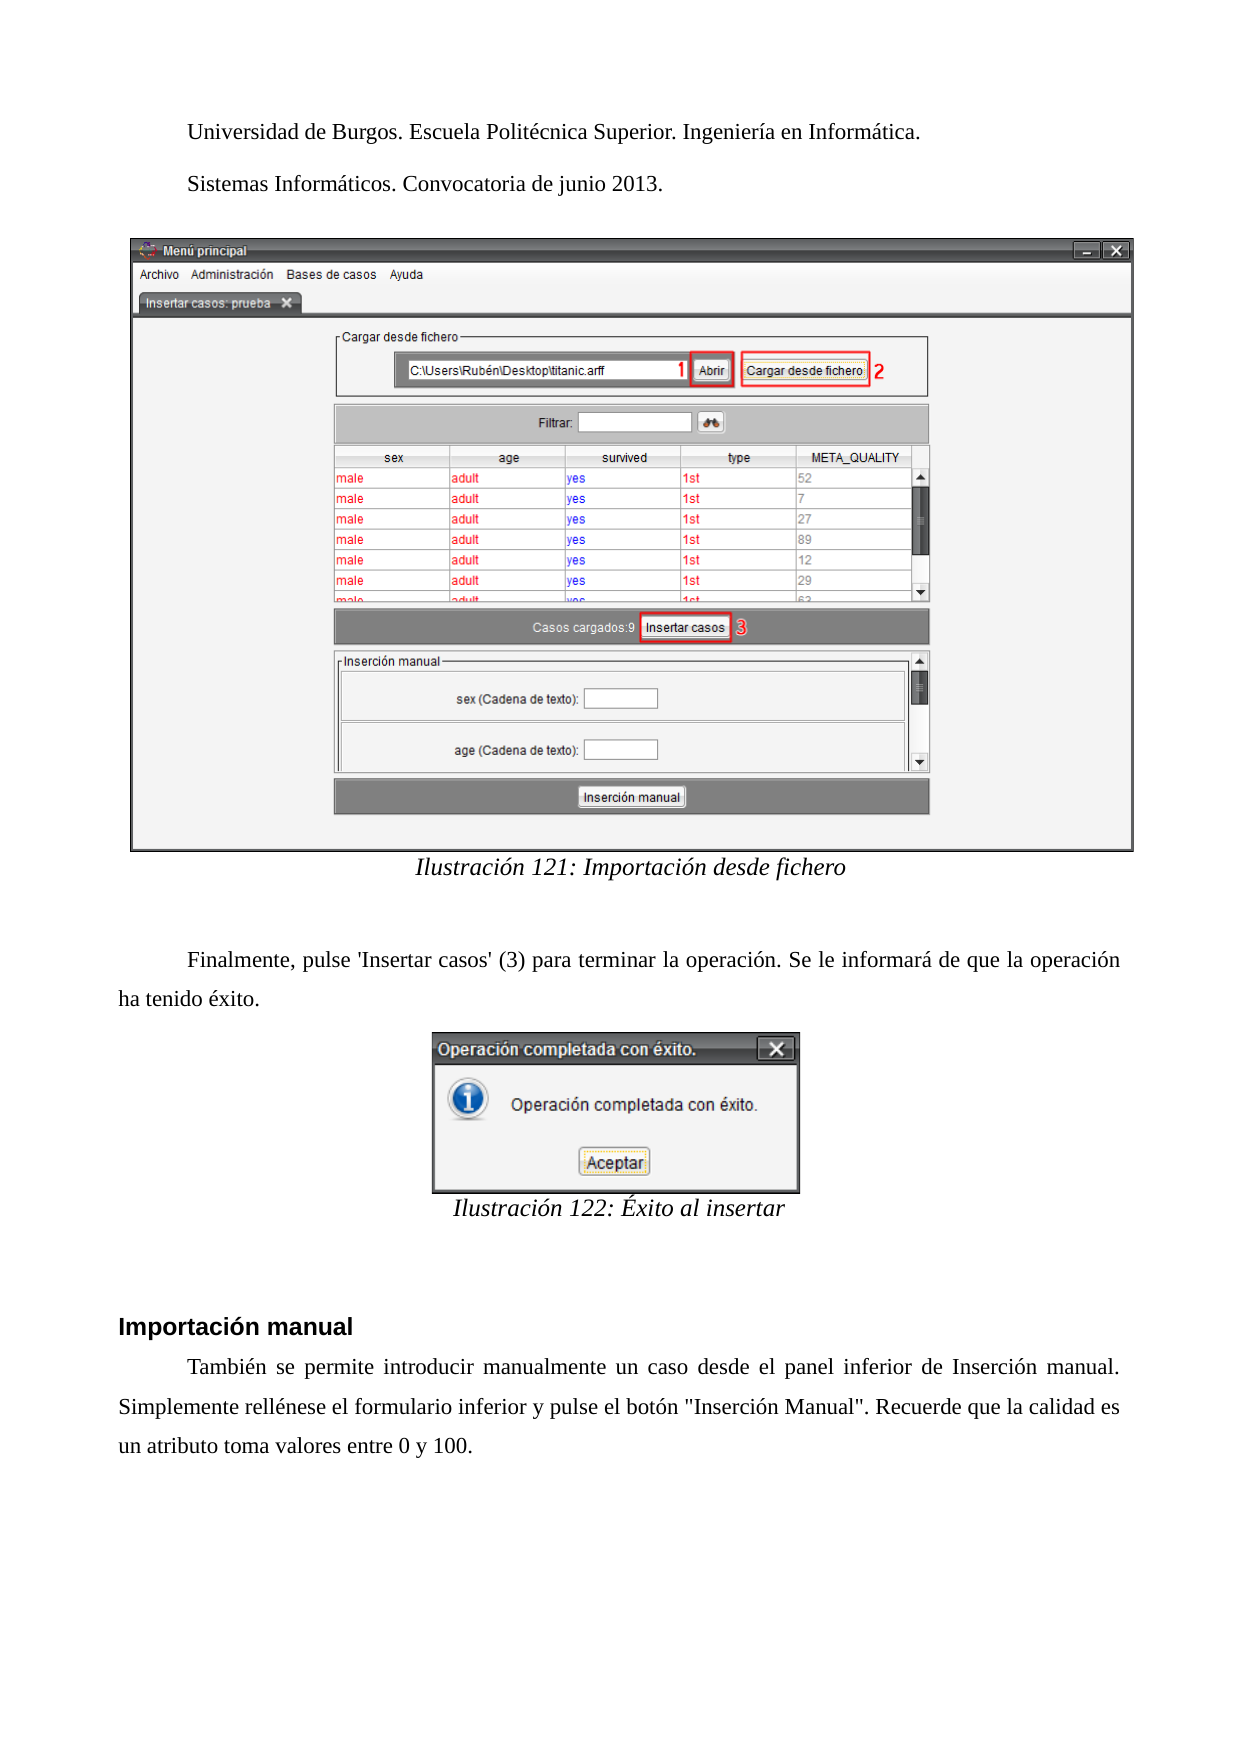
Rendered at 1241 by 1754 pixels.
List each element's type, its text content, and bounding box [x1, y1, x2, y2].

text Ilustración 121: Importación desde fichero [130, 852, 1134, 881]
text Finalmente, pulse 'Insertar casos' (3) para terminar la operación. Se le informará de que la operación ha tenido éxito. [118, 946, 1122, 1012]
picture [431, 1032, 801, 1194]
text También se permite introducir manualmente un caso desde el panel inferior de Inserción manual. Simplemente rellénese el formulario inferior y pulse el botón "Inserción Manual". Recuerde que la calidad es un atributo toma valores entre 0 y 100. [118, 1353, 1122, 1459]
subtitle Importación manual [118, 1312, 1122, 1341]
text Ilustración 122: Éxito al insertar [411, 1191, 829, 1222]
